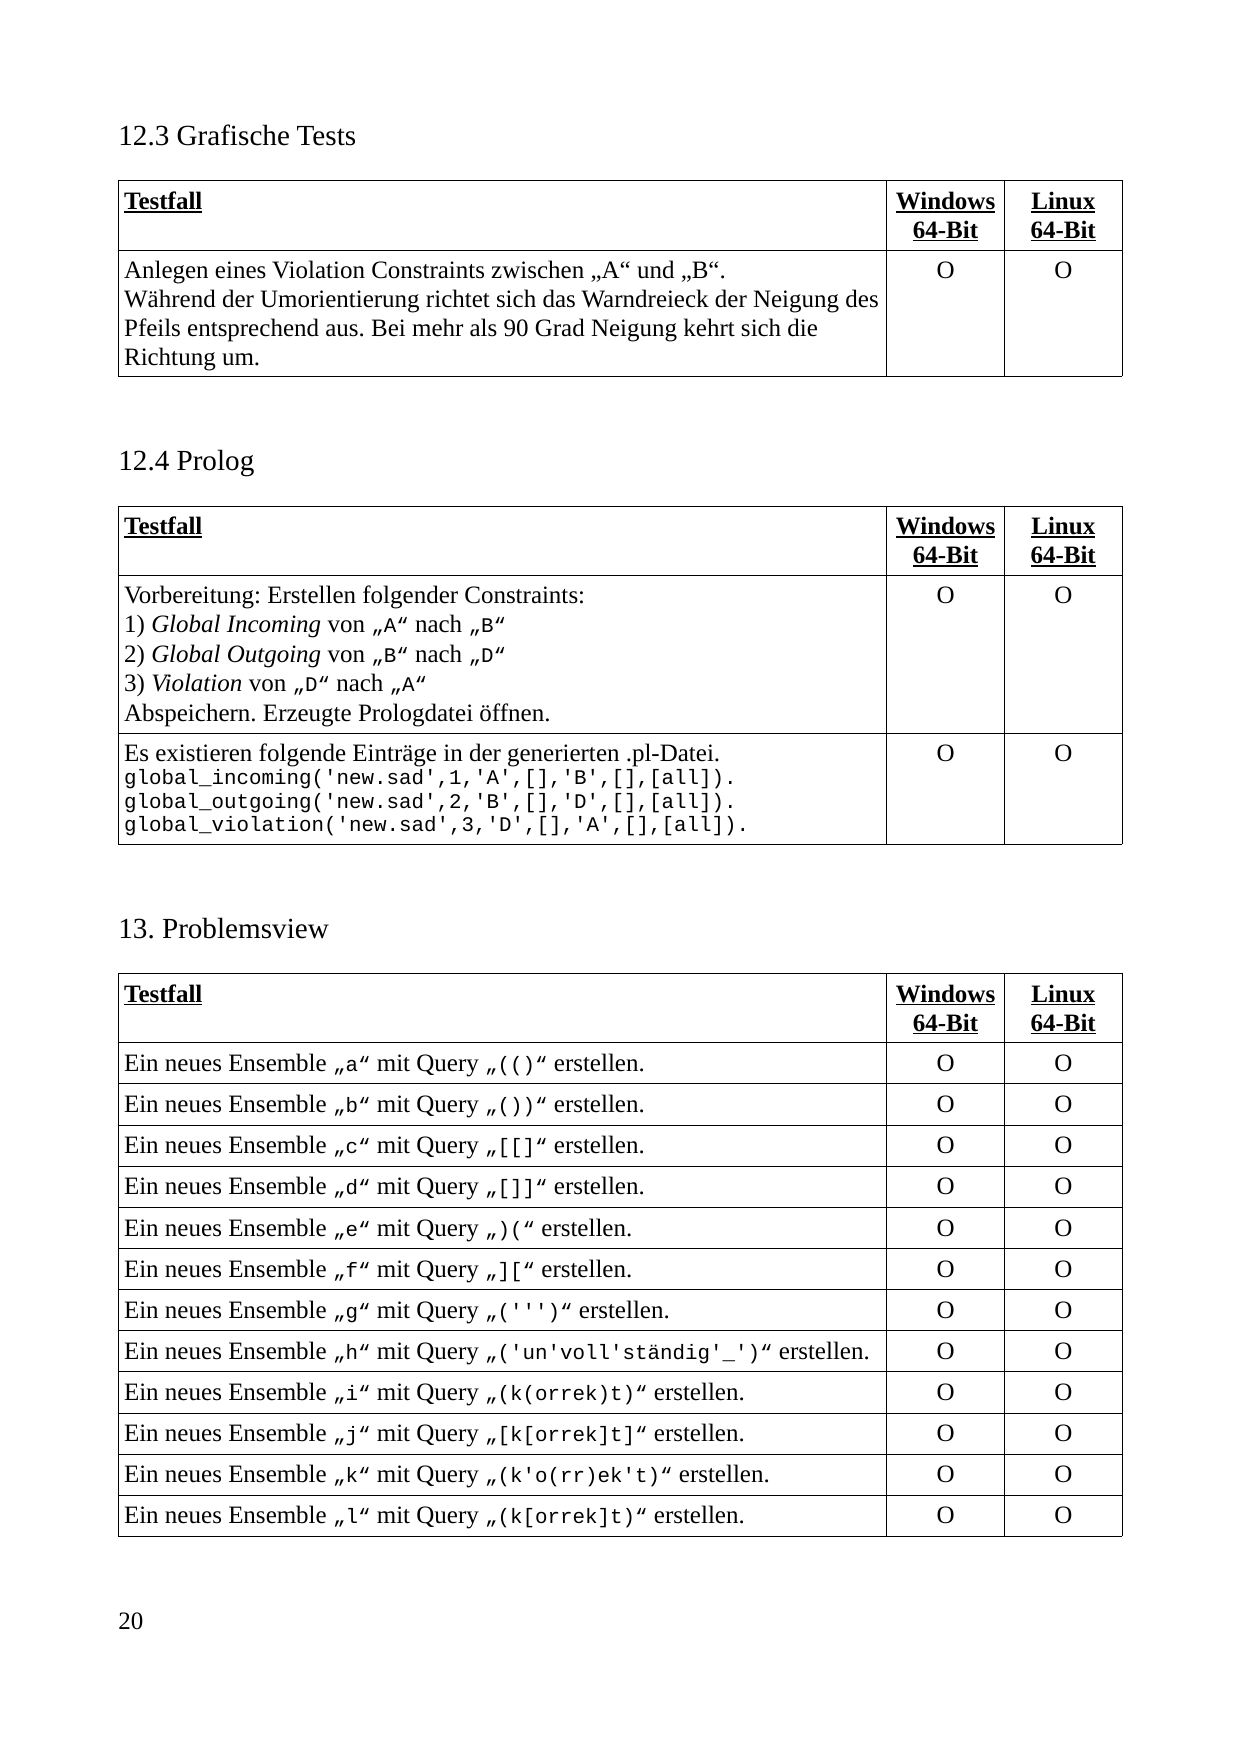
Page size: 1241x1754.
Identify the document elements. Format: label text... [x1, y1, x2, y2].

table_cell O [1005, 1372, 1122, 1412]
table_cell Ein neues Ensemble „f“ mit Query „][“ erstellen. [119, 1249, 886, 1289]
table_cell Ein neues Ensemble „b“ mit Query „())“ erstellen. [119, 1084, 886, 1124]
table_cell O [887, 251, 1004, 376]
table_cell O [887, 1249, 1004, 1289]
table_cell O [1005, 1084, 1122, 1124]
table_header Testfall [119, 507, 886, 574]
table_cell O [1005, 734, 1122, 844]
table_cell Vorbereitung: Erstellen folgender Constraints: 1) Global Incoming von „A“ nach „B“ 2) Global Outgoing von „B“ nach „D“ 3) Violation von „D“ nach „A“ Abspeichern. Erzeugte Prologdatei öffnen. [119, 576, 886, 732]
table_header Testfall [119, 181, 886, 249]
table_cell Ein neues Ensemble „e“ mit Query „)(“ erstellen. [119, 1208, 886, 1248]
table_cell Anlegen eines Violation Constraints zwischen „A“ und „B“. Während der Umorientierung richtet sich das Warndreieck der Neigung des Pfeils entsprechend aus. Bei mehr als 90 Grad Neigung kehrt sich die Richtung um. [119, 251, 886, 376]
table_cell O [1005, 1496, 1122, 1536]
table_cell O [1005, 1208, 1122, 1248]
text 13. Problemsview [118, 911, 1122, 944]
table_header Linux 64-Bit [1005, 507, 1122, 574]
table_cell O [887, 1455, 1004, 1495]
table_cell Ein neues Ensemble „d“ mit Query „[]]“ erstellen. [119, 1167, 886, 1207]
table_cell O [887, 1208, 1004, 1248]
table_cell O [1005, 1249, 1122, 1289]
table_cell O [1005, 1455, 1122, 1495]
table_cell O [1005, 1414, 1122, 1454]
table_cell Ein neues Ensemble „c“ mit Query „[[]“ erstellen. [119, 1126, 886, 1166]
table_cell O [1005, 1290, 1122, 1330]
table_cell O [887, 576, 1004, 732]
table_cell Ein neues Ensemble „l“ mit Query „(k[orrek]t)“ erstellen. [119, 1496, 886, 1536]
table_cell O [887, 1084, 1004, 1124]
table_cell O [887, 734, 1004, 844]
table_cell O [1005, 1043, 1122, 1083]
table_cell O [1005, 1167, 1122, 1207]
table_cell O [887, 1126, 1004, 1166]
table_cell O [887, 1372, 1004, 1412]
table_cell O [1005, 1331, 1122, 1371]
table_cell Ein neues Ensemble „g“ mit Query „(''')“ erstellen. [119, 1290, 886, 1330]
table_cell Ein neues Ensemble „k“ mit Query „(k'o(rr)ek't)“ erstellen. [119, 1455, 886, 1495]
table_cell O [887, 1043, 1004, 1083]
table_cell O [887, 1496, 1004, 1536]
table_cell O [887, 1331, 1004, 1371]
table_cell O [1005, 251, 1122, 376]
table_cell O [1005, 1126, 1122, 1166]
text 12.3 Grafische Tests [118, 118, 1122, 152]
table_header Windows 64-Bit [887, 507, 1004, 574]
table_header Linux 64-Bit [1005, 181, 1122, 249]
text 12.4 Prolog [118, 443, 1122, 477]
table_cell Ein neues Ensemble „a“ mit Query „(()“ erstellen. [119, 1043, 886, 1083]
table_cell Ein neues Ensemble „h“ mit Query „('un'voll'ständig'_')“ erstellen. [119, 1331, 886, 1371]
table_header Windows 64-Bit [887, 181, 1004, 249]
table_header Linux 64-Bit [1005, 974, 1122, 1042]
table_header Testfall [119, 974, 886, 1042]
table_cell Ein neues Ensemble „i“ mit Query „(k(orrek)t)“ erstellen. [119, 1372, 886, 1412]
table_cell O [887, 1414, 1004, 1454]
table_cell O [887, 1290, 1004, 1330]
table_cell O [887, 1167, 1004, 1207]
table_cell Es existieren folgende Einträge in der generierten .pl-Datei. global_incoming('new.sad',1,'A',[],'B',[],[all]). global_outgoing('new.sad',2,'B',[],'D',[],[all]). global_violation('new.sad',3,'D',[],'A',[],[all]). [119, 734, 886, 844]
table_cell O [1005, 576, 1122, 732]
table_cell Ein neues Ensemble „j“ mit Query „[k[orrek]t]“ erstellen. [119, 1414, 886, 1454]
table_header Windows 64-Bit [887, 974, 1004, 1042]
